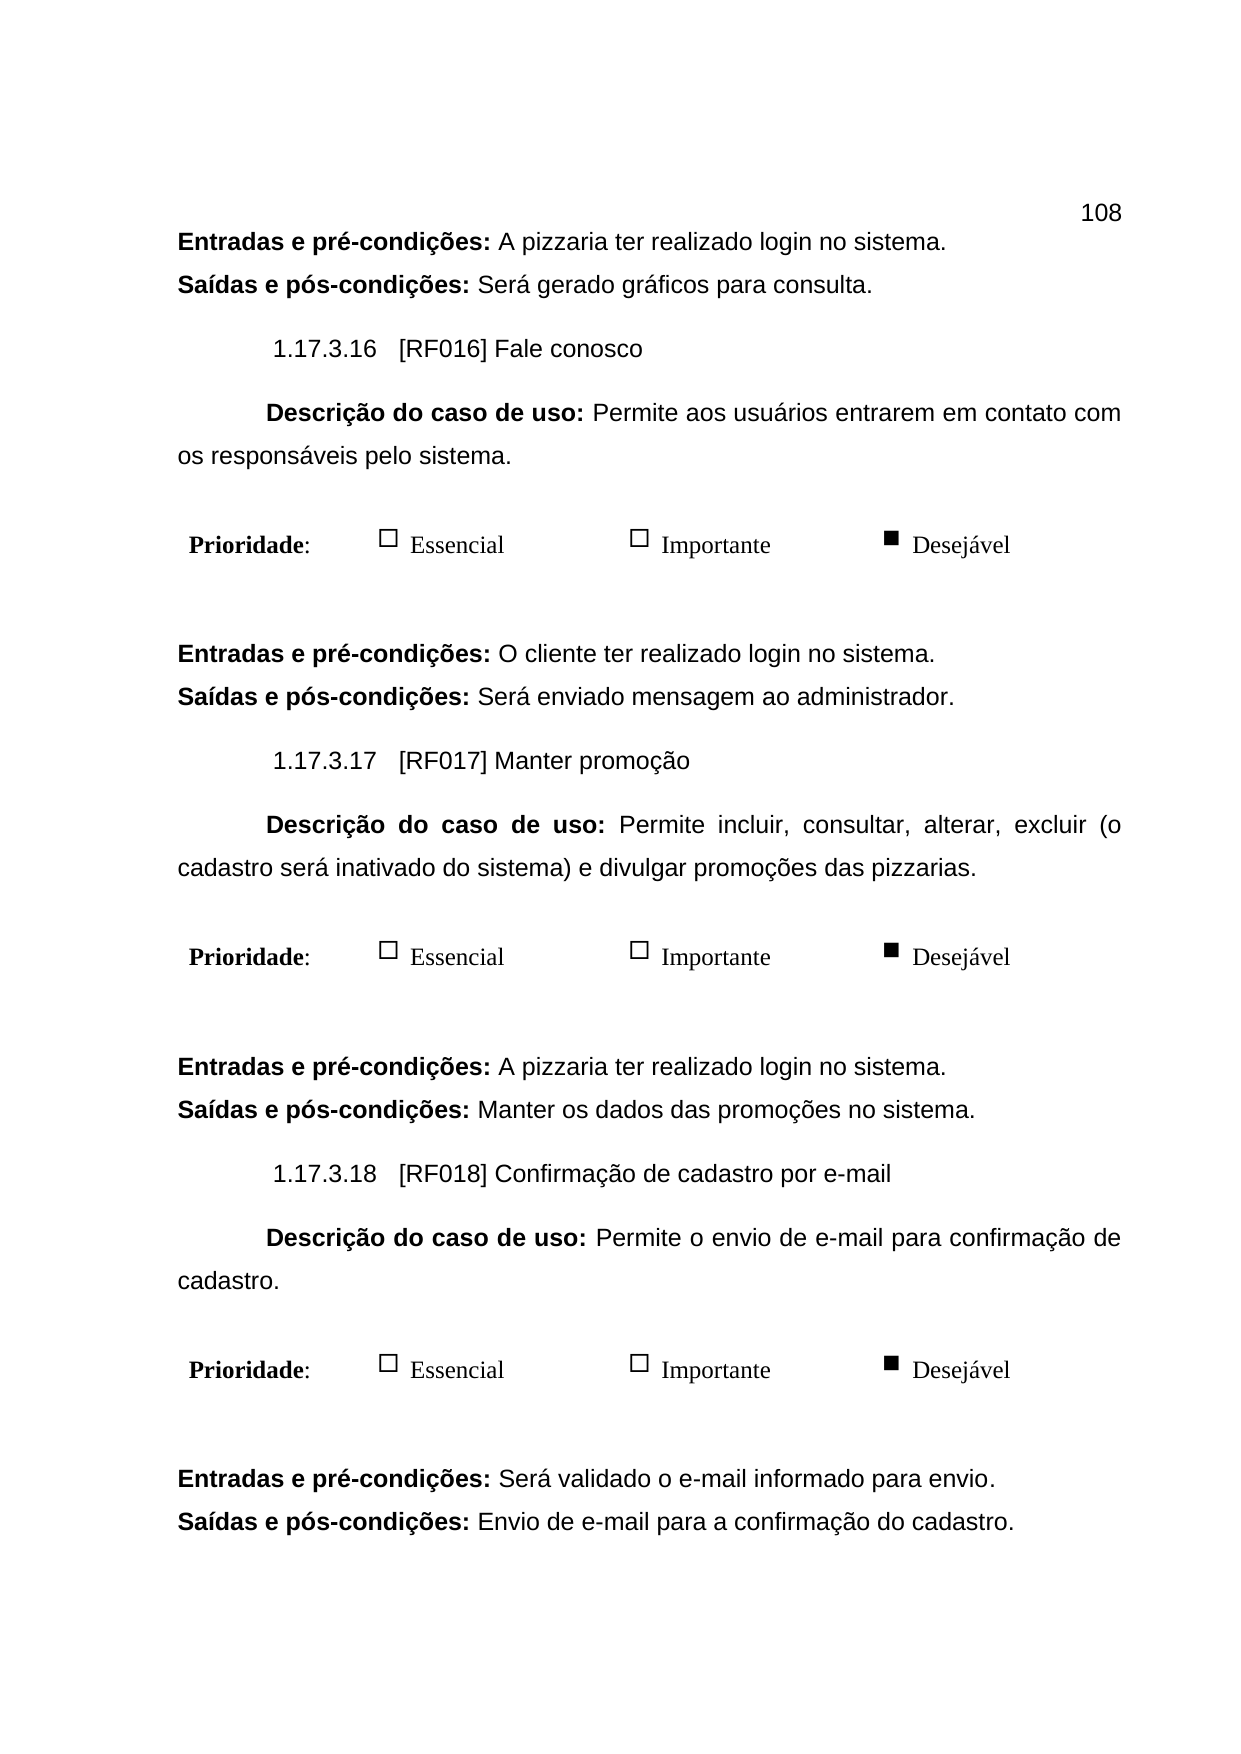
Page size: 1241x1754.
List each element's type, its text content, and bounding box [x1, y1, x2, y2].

text Entradas e pré-condições: A pizzaria ter realizado login no sistema. [177, 227, 1122, 256]
table_header Essencial [410, 505, 617, 584]
text Entradas e pré-condições: Será validado o e-mail informado para envio. [177, 1464, 1122, 1493]
table_header  [617, 505, 661, 584]
text Saídas e pós-condições: Envio de e-mail para a confirmação do cadastro. [177, 1507, 1122, 1536]
text Descrição do caso de uso: Permite aos usuários entrarem em contato com os responsáveis pelo sistema. [177, 398, 1122, 470]
text Saídas e pós-condições: Manter os dados das promoções no sistema. [177, 1095, 1122, 1124]
table_header Importante [661, 918, 868, 996]
table_header  [868, 918, 912, 996]
table_header Prioridade: [177, 918, 366, 996]
text Descrição do caso de uso: Permite o envio de e-mail para confirmação de cadastro. [177, 1223, 1122, 1295]
table_header  [868, 505, 912, 584]
table_header Prioridade: [177, 505, 366, 584]
table_header Essencial [410, 1330, 617, 1409]
table_header Desejável [912, 1330, 1056, 1409]
text Entradas e pré-condições: A pizzaria ter realizado login no sistema. [177, 1052, 1122, 1081]
table_header  [366, 918, 410, 996]
table_header Essencial [410, 918, 617, 996]
table_header Importante [661, 505, 868, 584]
table_header  [868, 1330, 912, 1409]
text Entradas e pré-condições: O cliente ter realizado login no sistema. [177, 639, 1122, 668]
table_header  [617, 1330, 661, 1409]
subtitle [RF017] Manter promoção [266, 746, 1122, 775]
table_header  [366, 505, 410, 584]
text Descrição do caso de uso: Permite incluir, consultar, alterar, excluir (o cadastro será inativado do sistema) e divulgar promoções das pizzarias. [177, 810, 1122, 882]
table_header Desejável [912, 505, 1056, 584]
table_header  [366, 1330, 410, 1409]
subtitle [RF016] Fale conosco [266, 334, 1122, 363]
table_header  [617, 918, 661, 996]
table_header Prioridade: [177, 1330, 366, 1409]
text Saídas e pós-condições: Será gerado gráficos para consulta. [177, 270, 1122, 299]
subtitle [RF018] Confirmação de cadastro por e-mail [266, 1159, 1122, 1188]
text Saídas e pós-condições: Será enviado mensagem ao administrador. [177, 682, 1122, 711]
table_header Importante [661, 1330, 868, 1409]
table_header Desejável [912, 918, 1056, 996]
